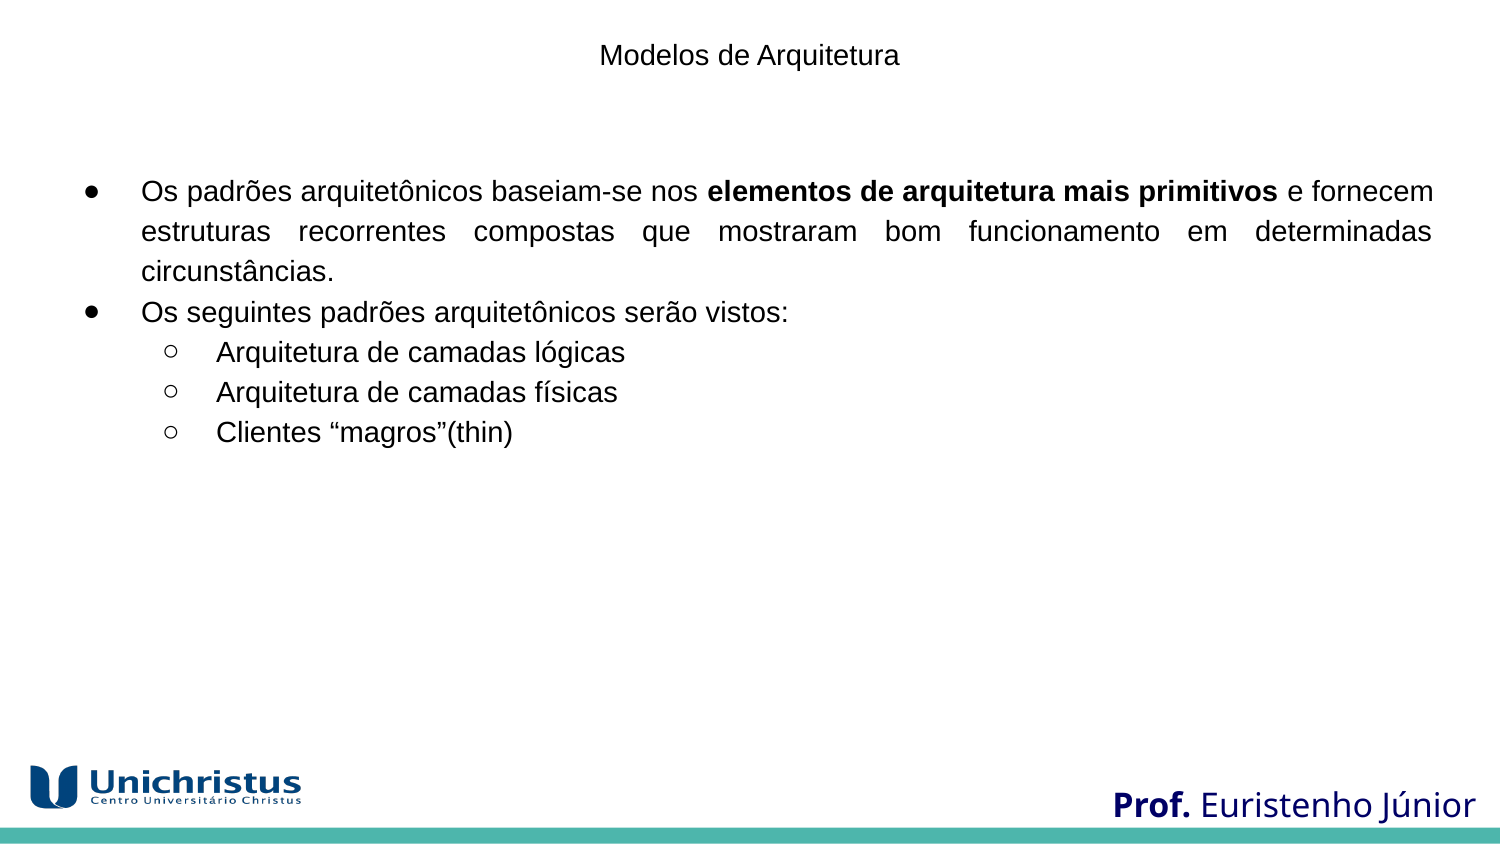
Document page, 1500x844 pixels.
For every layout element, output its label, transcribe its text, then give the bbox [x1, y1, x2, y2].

title Modelos de Arquitetura [51, 20, 1449, 137]
list Os padrões arquitetônicos baseiam-se nos elementos de arquitetura mais primitivos e fornecem estruturas recorrentes compostas que mostraram bom funcionamento em determinadas circunstâncias. Os seguintes padrões arquitetônicos serão vistos: Arquitetura de camadas lógicas Arquitetura de camadas físicas Clientes “magros”(thin) [51, 152, 1449, 750]
text_box Prof. Euristenho Júnior [1097, 773, 1494, 829]
picture [26, 763, 305, 810]
